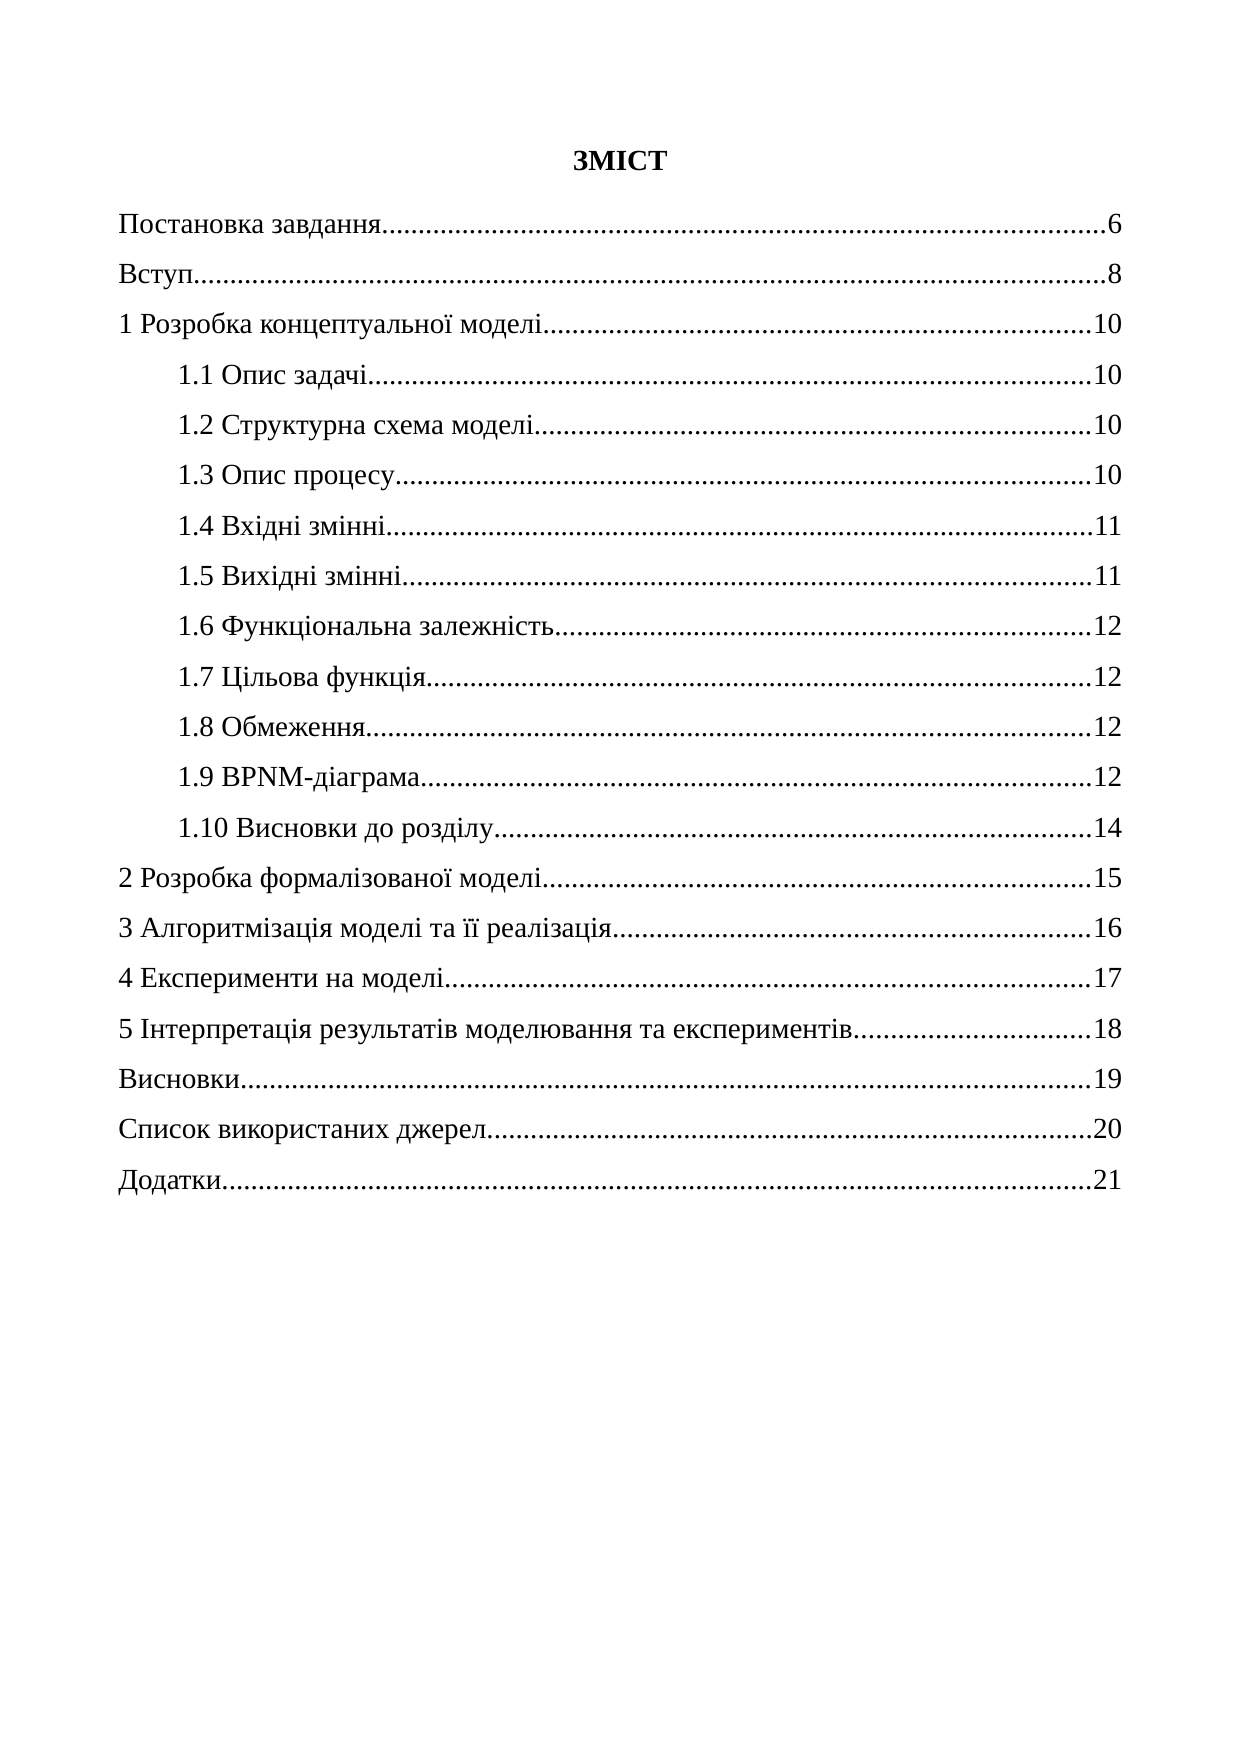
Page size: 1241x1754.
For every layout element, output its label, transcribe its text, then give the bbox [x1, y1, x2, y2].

text 3 Алгоритмізація моделі та її реалізація 16 [118, 910, 1122, 944]
text Додатки 21 [118, 1162, 1122, 1195]
text 1.1 Опис задачі 10 [177, 357, 1122, 390]
text 4 Експерименти на моделі 17 [118, 961, 1122, 994]
text Висновки 19 [118, 1061, 1122, 1095]
text 1 Розробка концептуальної моделі 10 [118, 307, 1122, 340]
text Список використаних джерел 20 [118, 1112, 1122, 1145]
text 1.6 Функціональна залежність 12 [177, 608, 1122, 642]
text Постановка завдання 6 [118, 206, 1122, 239]
text 2 Розробка формалізованої моделі 15 [118, 860, 1122, 893]
text 1.4 Вхідні змінні 11 [177, 508, 1122, 541]
text 1.3 Опис процесу 10 [177, 457, 1122, 491]
text 1.9 BPNM-діаграма 12 [177, 759, 1122, 793]
text 1.5 Вихідні змінні 11 [177, 558, 1122, 592]
text 1.8 Обмеження 12 [177, 709, 1122, 743]
subtitle Зміст [118, 143, 1122, 177]
text 1.2 Структурна схема моделі 10 [177, 407, 1122, 441]
text 5 Інтерпретація результатів моделювання та експериментів 18 [118, 1011, 1122, 1044]
text Вступ 8 [118, 256, 1122, 290]
text 1.10 Висновки до розділу 14 [177, 810, 1122, 843]
text 1.7 Цільова функція 12 [177, 659, 1122, 692]
